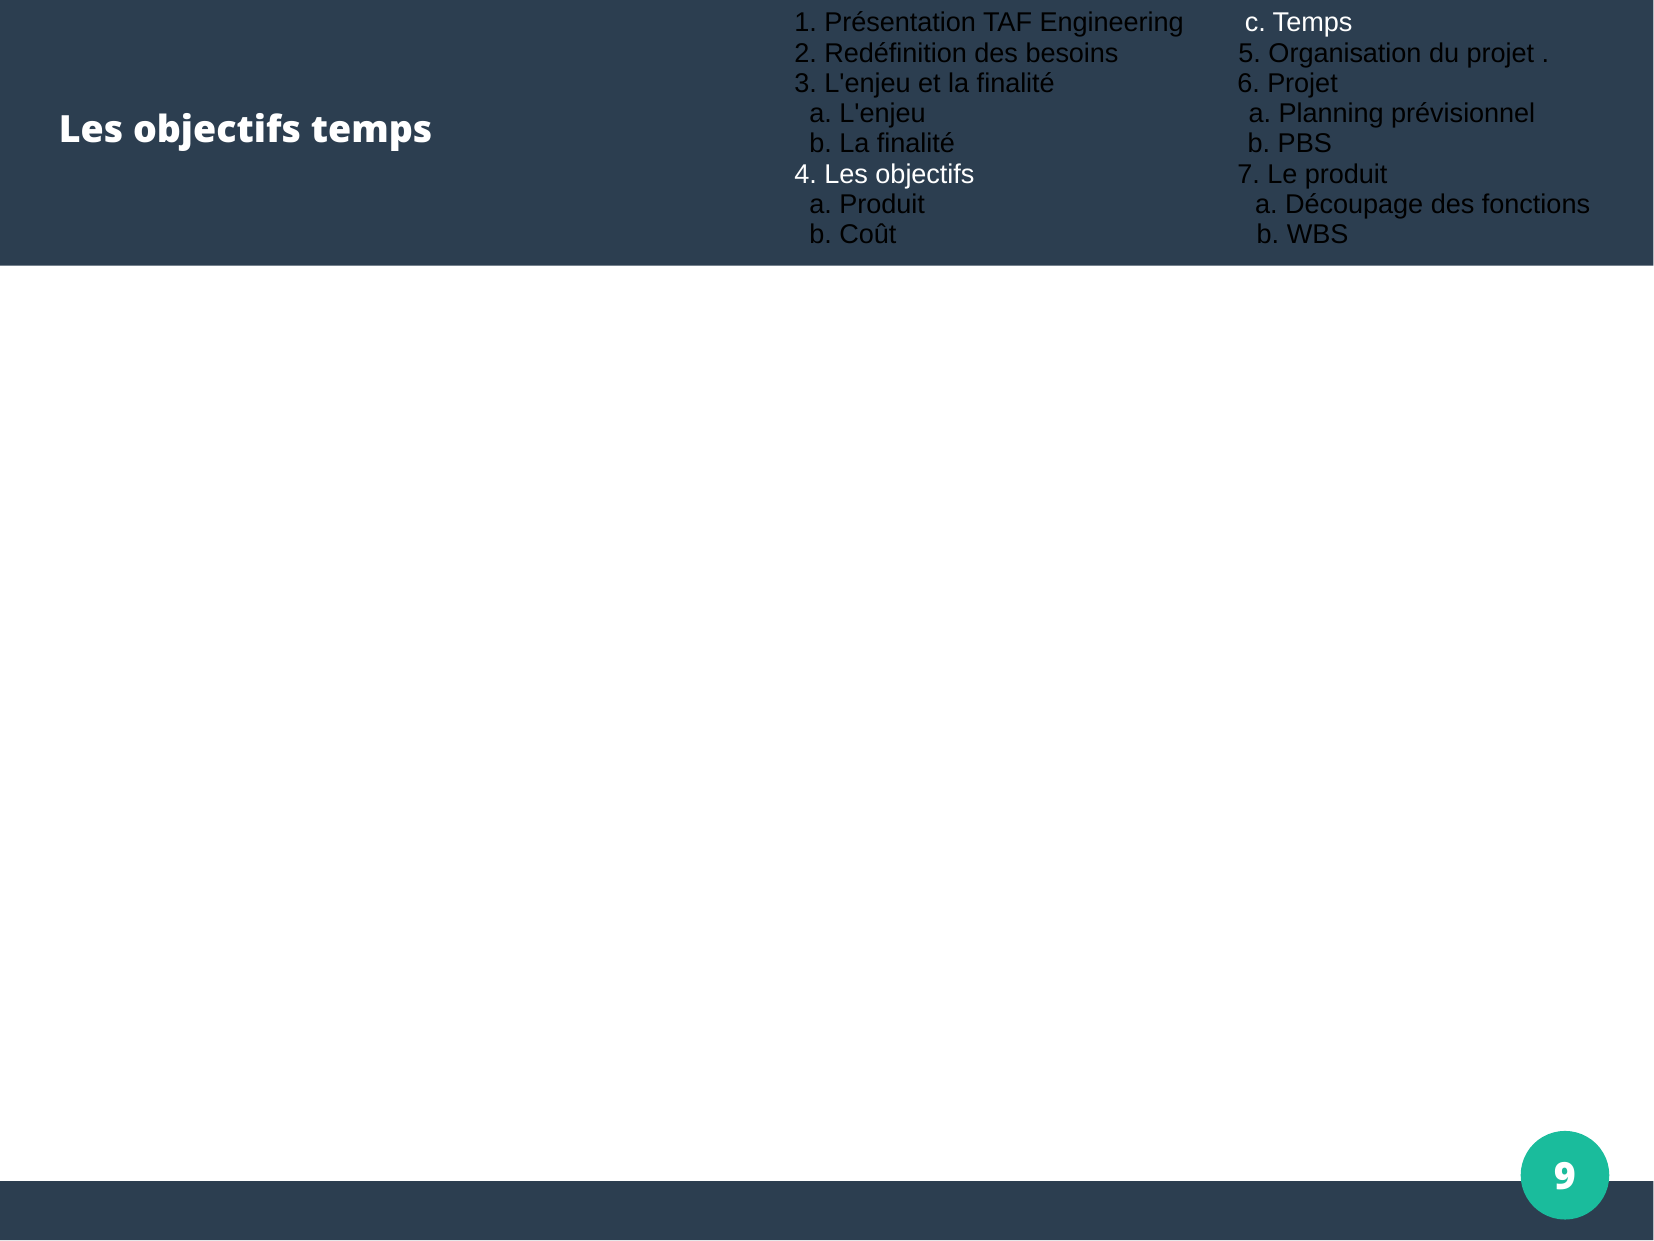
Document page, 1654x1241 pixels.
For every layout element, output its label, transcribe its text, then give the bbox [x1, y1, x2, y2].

title Les objectifs temps [59, 49, 779, 207]
text_box 1. Présentation TAF Engineering c. Temps 2. Redéfinition des besoins 5. Organisation du projet . 3. L'enjeu et la finalité 6. Projet a. L'enjeu a. Planning prévisionnel b. La finalité b. PBS 4. Les objectifs 7. Le produit a. Produit a. Découpage des fonctions b. Coût b. WBS [779, 0, 1654, 318]
